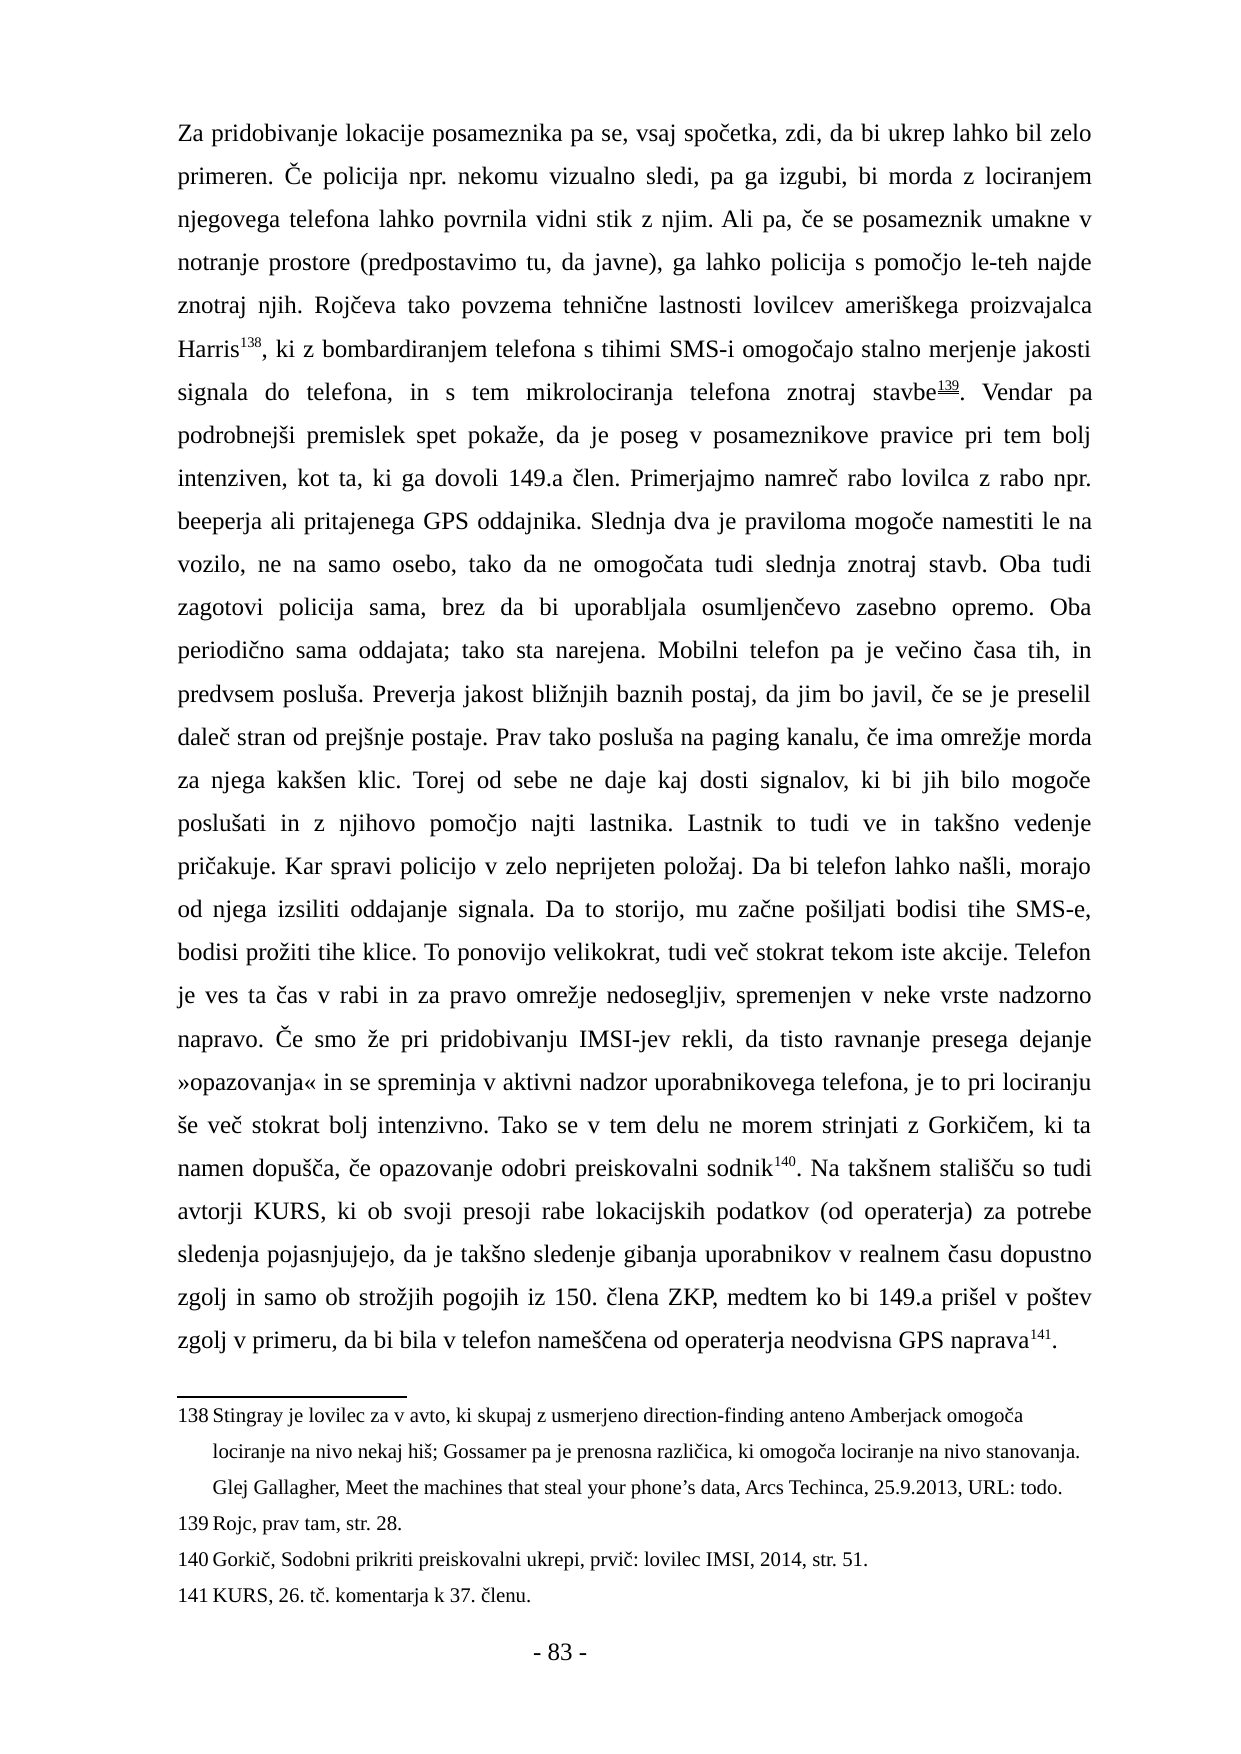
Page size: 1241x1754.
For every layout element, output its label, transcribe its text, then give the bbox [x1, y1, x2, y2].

text Gorkič, Sodobni prikriti preiskovalni ukrepi, prvič: lovilec IMSI, 2014, str. 51. [177, 1547, 1093, 1571]
text Rojc, prav tam, str. 28. [177, 1511, 1093, 1535]
text Za pridobivanje lokacije posameznika pa se, vsaj spočetka, zdi, da bi ukrep lahko bil zelo primeren. Če policija npr. nekomu vizualno sledi, pa ga izgubi, bi morda z lociranjem njegovega telefona lahko povrnila vidni stik z njim. Ali pa, če se posameznik umakne v notranje prostore (predpostavimo tu, da javne), ga lahko policija s pomočjo le-teh najde znotraj njih. Rojčeva tako povzema tehnične lastnosti lovilcev ameriškega proizvajalca Harris, ki z bombardiranjem telefona s tihimi SMS-i omogočajo stalno merjenje jakosti signala do telefona, in s tem mikrolociranja telefona znotraj stavbe. Vendar pa podrobnejši premislek spet pokaže, da je poseg v posameznikove pravice pri tem bolj intenziven, kot ta, ki ga dovoli 149.a člen. Primerjajmo namreč rabo lovilca z rabo npr. beeperja ali pritajenega GPS oddajnika. Slednja dva je praviloma mogoče namestiti le na vozilo, ne na samo osebo, tako da ne omogočata tudi slednja znotraj stavb. Oba tudi zagotovi policija sama, brez da bi uporabljala osumljenčevo zasebno opremo. Oba periodično sama oddajata; tako sta narejena. Mobilni telefon pa je večino časa tih, in predvsem posluša. Preverja jakost bližnjih baznih postaj, da jim bo javil, če se je preselil daleč stran od prejšnje postaje. Prav tako posluša na paging kanalu, če ima omrežje morda za njega kakšen klic. Torej od sebe ne daje kaj dosti signalov, ki bi jih bilo mogoče poslušati in z njihovo pomočjo najti lastnika. Lastnik to tudi ve in takšno vedenje pričakuje. Kar spravi policijo v zelo neprijeten položaj. Da bi telefon lahko našli, morajo od njega izsiliti oddajanje signala. Da to storijo, mu začne pošiljati bodisi tihe SMS-e, bodisi prožiti tihe klice. To ponovijo velikokrat, tudi več stokrat tekom iste akcije. Telefon je ves ta čas v rabi in za pravo omrežje nedosegljiv, spremenjen v neke vrste nadzorno napravo. Če smo že pri pridobivanju IMSI-jev rekli, da tisto ravnanje presega dejanje »opazovanja« in se spreminja v aktivni nadzor uporabnikovega telefona, je to pri lociranju še več stokrat bolj intenzivno. Tako se v tem delu ne morem strinjati z Gorkičem, ki ta namen dopušča, če opazovanje odobri preiskovalni sodnik. Na takšnem stališču so tudi avtorji KURS, ki ob svoji presoji rabe lokacijskih podatkov (od operaterja) za potrebe sledenja pojasnjujejo, da je takšno sledenje gibanja uporabnikov v realnem času dopustno zgolj in samo ob strožjih pogojih iz 150. člena ZKP, medtem ko bi 149.a prišel v poštev zgolj v primeru, da bi bila v telefon nameščena od operaterja neodvisna GPS naprava. [177, 118, 1093, 1354]
text KURS, 26. tč. komentarja k 37. členu. [177, 1583, 1093, 1607]
text Stingray je lovilec za v avto, ki skupaj z usmerjeno direction-finding anteno Amberjack omogoča lociranje na nivo nekaj hiš; Gossamer pa je prenosna različica, ki omogoča lociranje na nivo stanovanja. Glej Gallagher, Meet the machines that steal your phone’s data, Arcs Techinca, 25.9.2013, URL: todo. [177, 1403, 1093, 1499]
